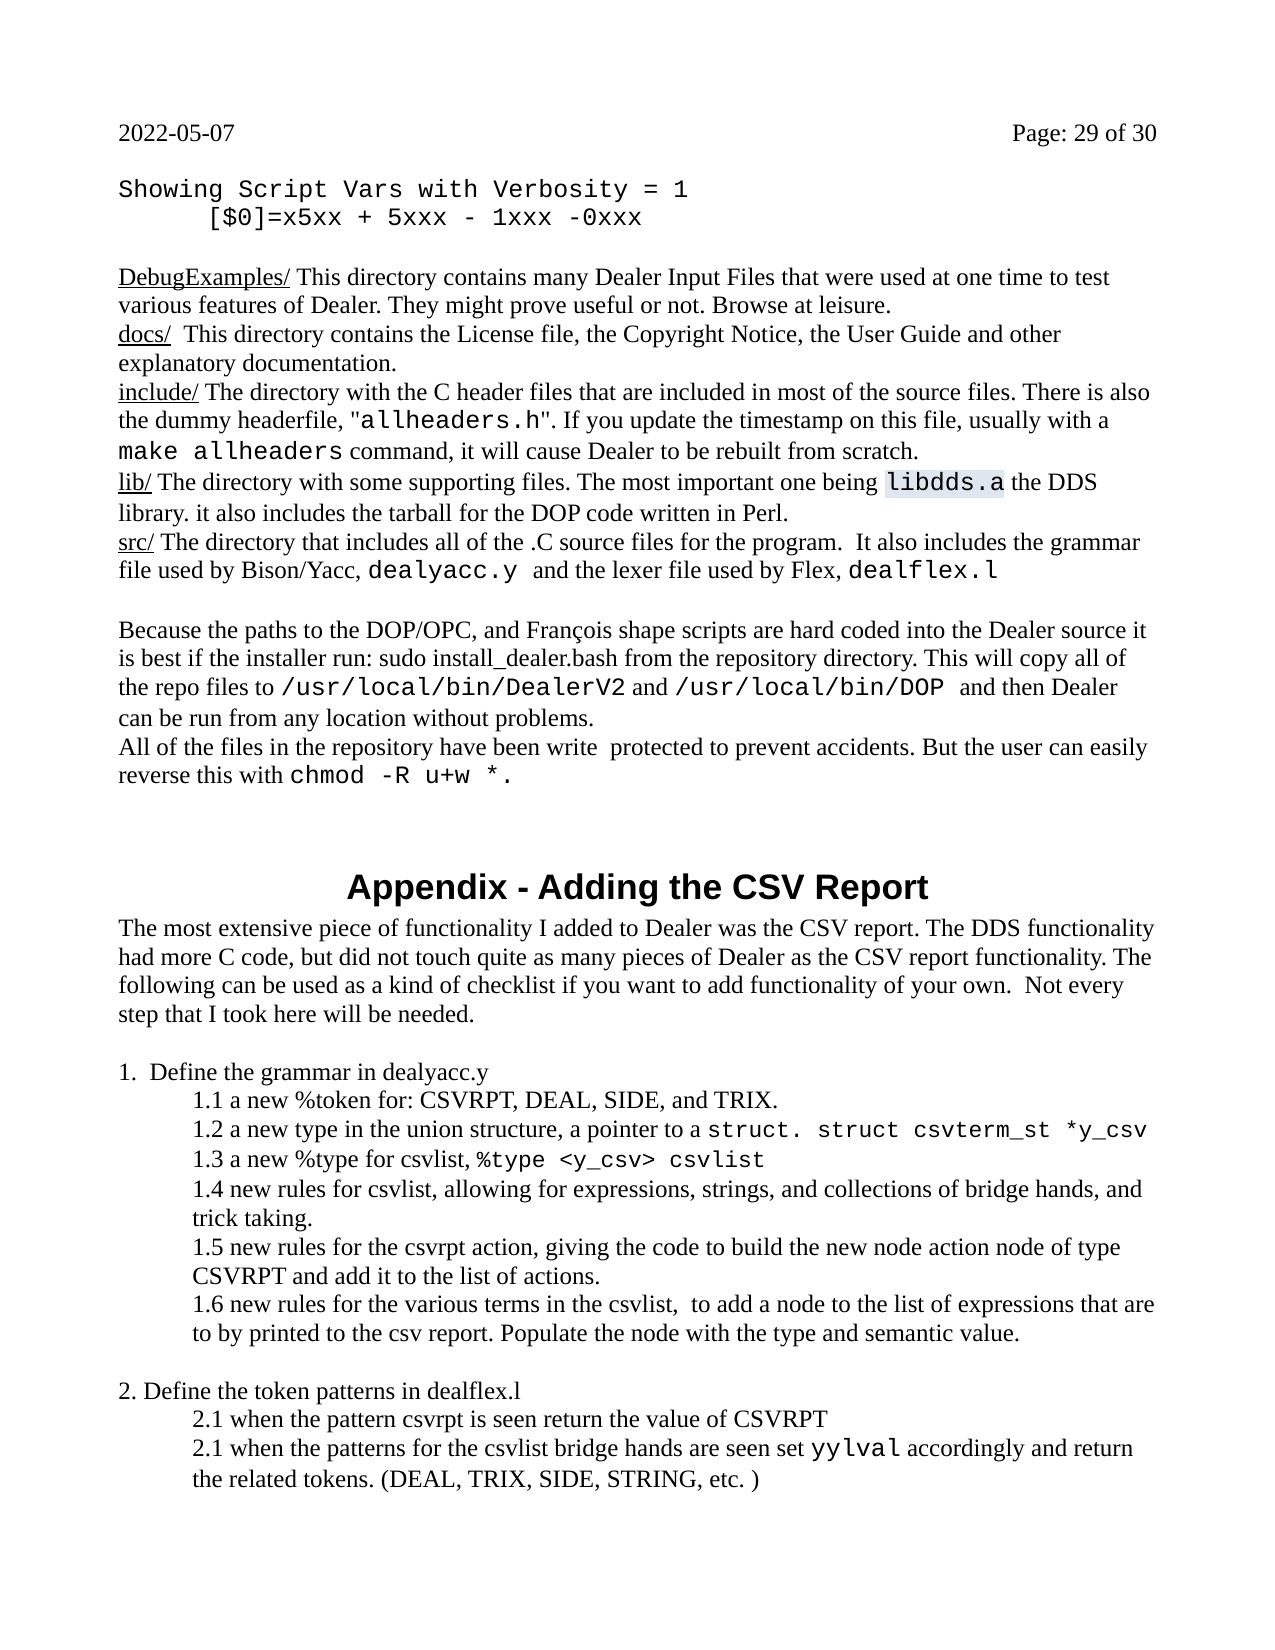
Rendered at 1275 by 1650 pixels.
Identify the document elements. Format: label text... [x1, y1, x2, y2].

text [$0]=x5xx + 5xxx - 1xxx -0xxx [118, 205, 1157, 233]
text include/ The directory with the C header files that are included in most of the source files. There is also the dummy headerfile, "allheaders.h". If you update the timestamp on this file, usually with a make allheaders command, it will cause Dealer to be rebuilt from scratch. [118, 377, 1157, 467]
text 1.2 a new type in the union structure, a pointer to a struct. struct csvterm_st *y_csv [192, 1114, 1157, 1144]
text All of the files in the repository have been write protected to prevent accidents. But the user can easily reverse this with chmod -R u+w *. [118, 732, 1157, 791]
text 1.1 a new %token for: CSVRPT, DEAL, SIDE, and TRIX. [192, 1085, 1157, 1114]
text 2. Define the token patterns in dealflex.l [118, 1376, 1157, 1404]
text The most extensive piece of functionality I added to Dealer was the CSV report. The DDS functionality had more C code, but did not touch quite as many pieces of Dealer as the CSV report functionality. The following can be used as a kind of checklist if you want to add functionality of your own. Not every step that I took here will be needed. [118, 913, 1157, 1028]
text lib/ The directory with some supporting files. The most important one being libdds.a the DDS library. it also includes the tarball for the DOP code written in Perl. [118, 467, 1157, 527]
text 2.1 when the patterns for the csvlist bridge hands are seen set yylval accordingly and return the related tokens. (DEAL, TRIX, SIDE, STRING, etc. ) [192, 1433, 1157, 1493]
text src/ The directory that includes all of the .C source files for the program. It also includes the grammar file used by Bison/Yacc, dealyacc.y and the lexer file used by Flex, dealflex.l [118, 527, 1157, 586]
text DebugExamples/ This directory contains many Dealer Input Files that were used at one time to test various features of Dealer. They might prove useful or not. Browse at leisure. [118, 262, 1157, 319]
subtitle Appendix - Adding the CSV Report [118, 866, 1157, 907]
text 1.4 new rules for csvlist, allowing for expressions, strings, and collections of bridge hands, and trick taking. [192, 1174, 1157, 1232]
text 1. Define the grammar in dealyacc.y [118, 1057, 1157, 1085]
text 1.6 new rules for the various terms in the csvlist, to add a node to the list of expressions that are to by printed to the csv report. Populate the node with the type and semantic value. [192, 1289, 1157, 1347]
text docs/ This directory contains the License file, the Copyright Notice, the User Guide and other explanatory documentation. [118, 319, 1157, 377]
text 1.3 a new %type for csvlist, %type <y_csv> csvlist [192, 1144, 1157, 1174]
text Because the paths to the DOP/OPC, and François shape scripts are hard coded into the Dealer source it is best if the installer run: sudo install_dealer.bash from the repository directory. This will copy all of the repo files to /usr/local/bin/DealerV2 and /usr/local/bin/DOP and then Dealer can be run from any location without problems. [118, 615, 1157, 732]
text 1.5 new rules for the csvrpt action, giving the code to build the new node action node of type CSVRPT and add it to the list of actions. [192, 1232, 1157, 1289]
text 2.1 when the pattern csvrpt is seen return the value of CSVRPT [192, 1404, 1157, 1433]
text Showing Script Vars with Verbosity = 1 [118, 176, 1157, 205]
